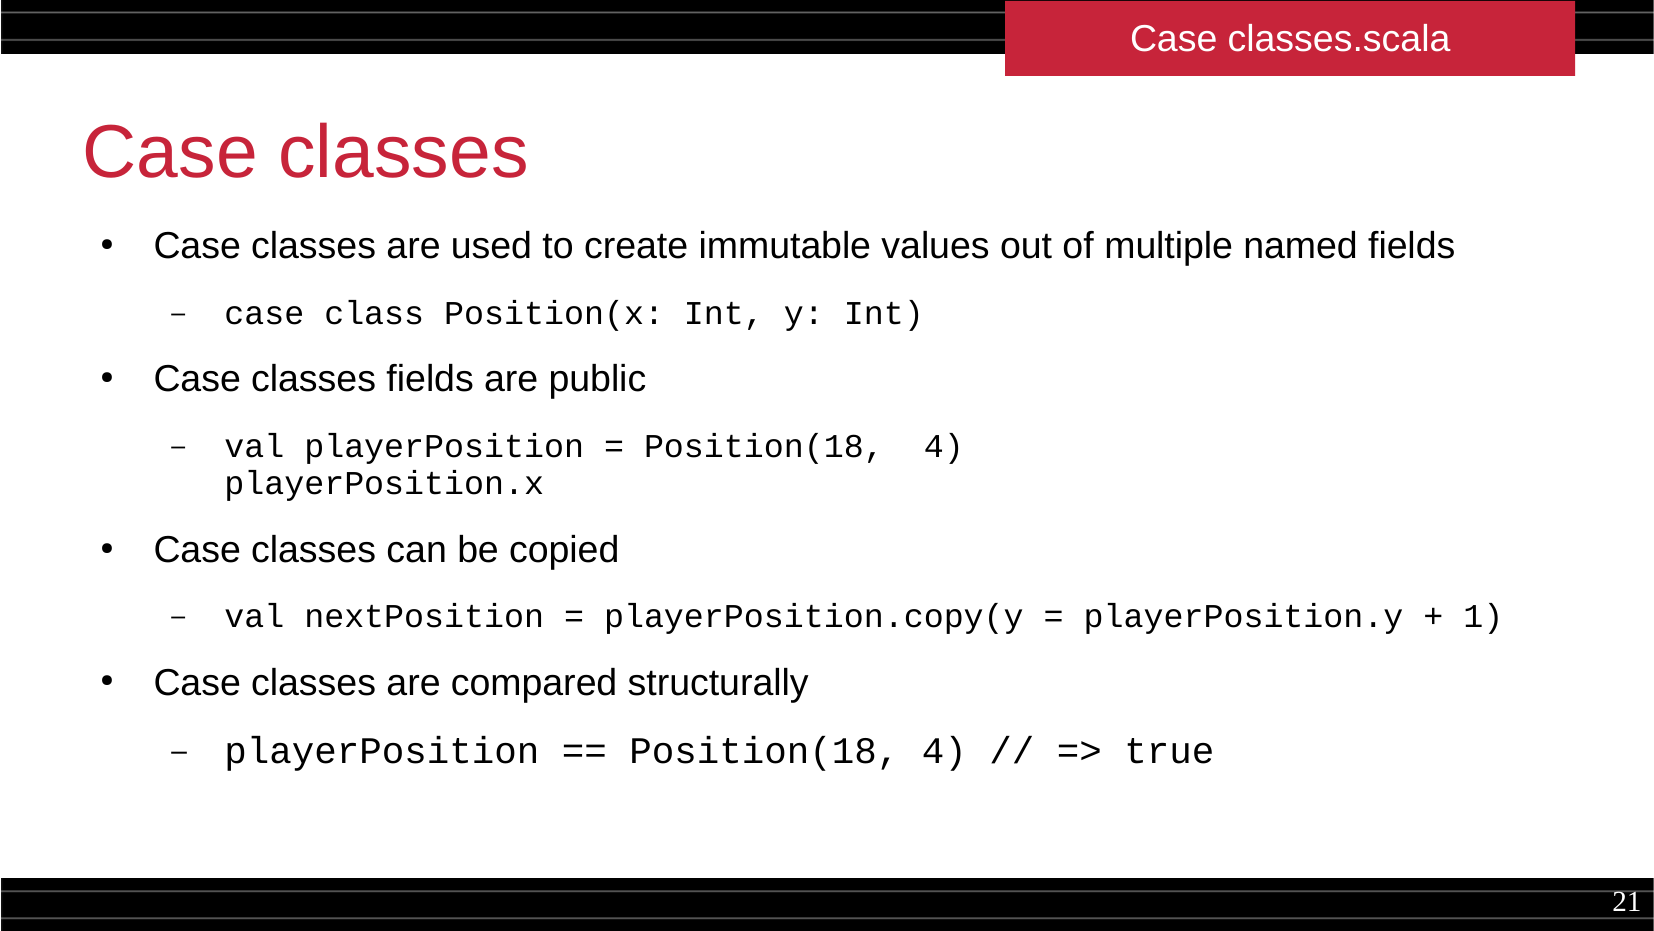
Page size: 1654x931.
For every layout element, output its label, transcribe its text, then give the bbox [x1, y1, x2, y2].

picture [1, 0, 1005, 54]
text_box Case classes.scala [1005, 0, 1576, 76]
title Case classes [82, 92, 1571, 211]
picture [1, 878, 1654, 931]
picture [1576, 0, 1654, 54]
list Case classes are used to create immutable values out of multiple named fields case class Position(x: Int, y: Int) Case classes fields are public val playerPosition = Position(18, 4) playerPosition.x Case classes can be copied val nextPosition = playerPosition.copy(y = playerPosition.y + 1) Case classes are compared structurally playerPosition == Position(18, 4) // => true [82, 225, 1571, 856]
